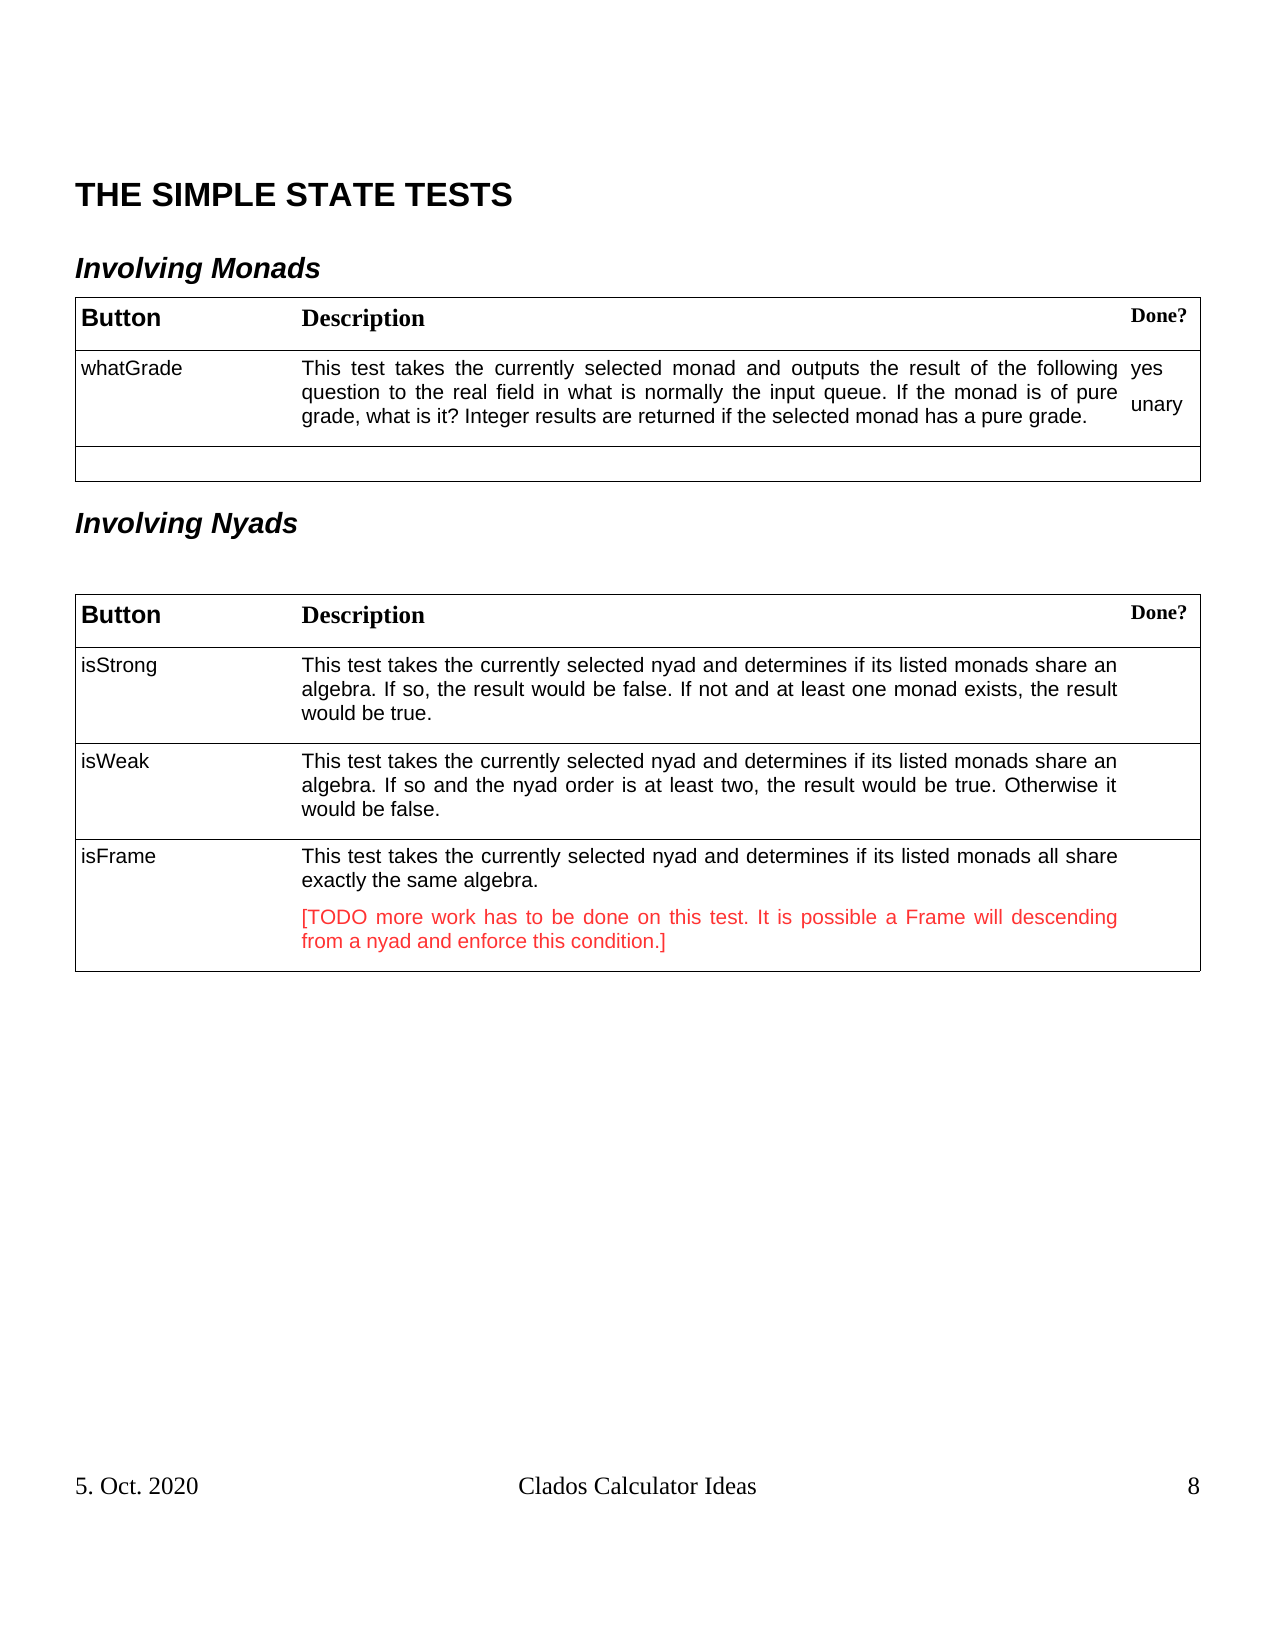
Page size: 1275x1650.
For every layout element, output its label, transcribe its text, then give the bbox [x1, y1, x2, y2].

table_cell This test takes the currently selected monad and outputs the result of the following question to the real field in what is normally the input queue. If the monad is of pure grade, what is it? Integer results are returned if the selected monad has a pure grade. [296, 351, 1125, 446]
table_cell This test takes the currently selected nyad and determines if its listed monads share an algebra. If so, the result would be false. If not and at least one monad exists, the result would be true. [296, 648, 1125, 743]
table_header Done? [1125, 298, 1200, 350]
table_header Button [76, 298, 296, 350]
table_cell isWeak [76, 744, 296, 838]
table_cell [1125, 447, 1200, 481]
table_cell [1125, 744, 1200, 838]
table_cell [1125, 648, 1200, 743]
table_cell whatGrade [76, 351, 296, 446]
table_cell [1125, 840, 1200, 971]
table_header Description [296, 595, 1125, 647]
table_cell yes unary [1125, 351, 1200, 446]
table_header Description [296, 298, 1125, 350]
table_cell [296, 447, 1125, 481]
table_cell This test takes the currently selected nyad and determines if its listed monads all share exactly the same algebra. [TODO more work has to be done on this test. It is possible a Frame will descending from a nyad and enforce this condition.] [296, 840, 1125, 971]
subtitle Involving Nyads [75, 507, 1200, 540]
table_cell [76, 447, 296, 481]
table_header Done? [1125, 595, 1200, 647]
subtitle Involving Monads [75, 251, 1200, 285]
table_cell isFrame [76, 840, 296, 971]
table_cell isStrong [76, 648, 296, 743]
table_header Button [76, 595, 296, 647]
table_cell This test takes the currently selected nyad and determines if its listed monads share an algebra. If so and the nyad order is at least two, the result would be true. Otherwise it would be false. [296, 744, 1125, 838]
subtitle THE SIMPLE STATE TESTS [75, 175, 1200, 214]
